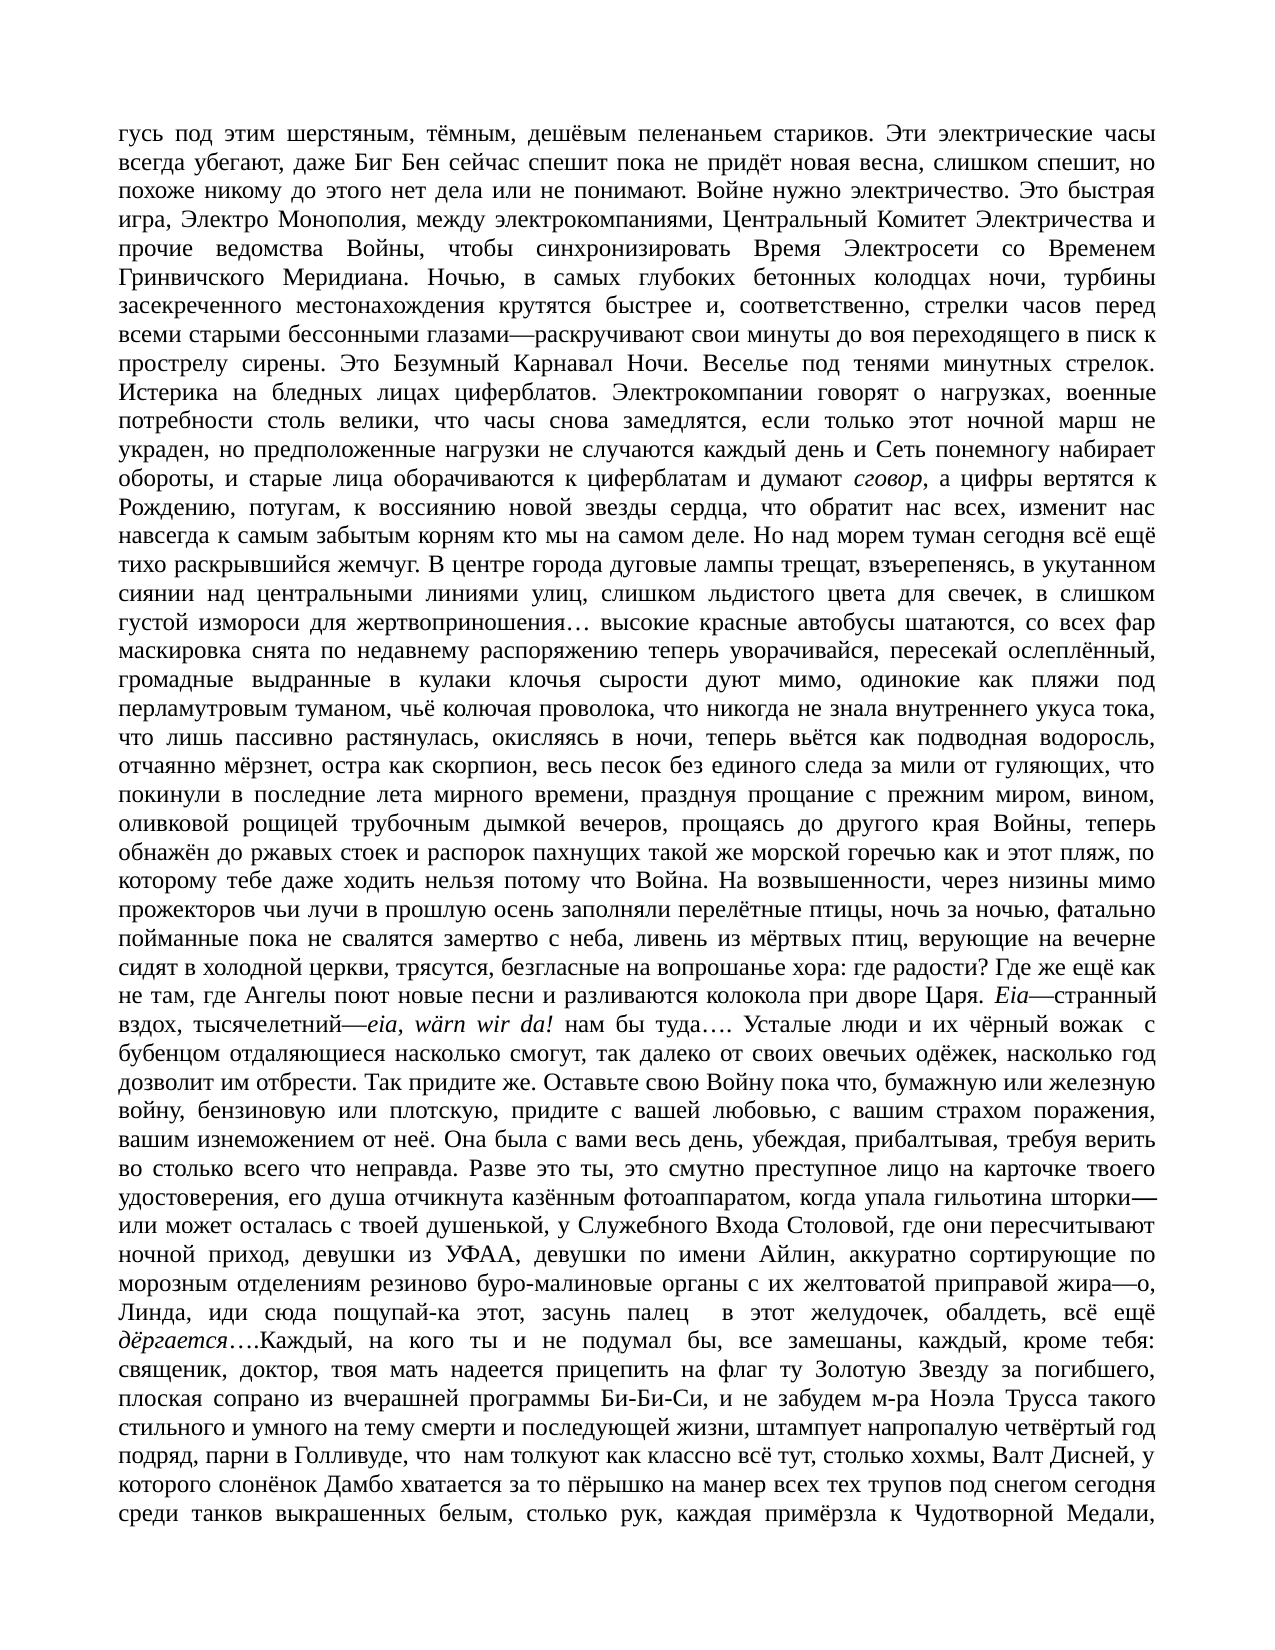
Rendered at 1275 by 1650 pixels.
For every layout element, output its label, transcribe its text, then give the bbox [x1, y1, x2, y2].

text гусь под этим шерстяным, тёмным, дешёвым пеленаньем стариков. Эти электрические часы всегда убегают, даже Биг Бен сейчас спешит пока не придёт новая весна, слишком спешит, но похоже никому до этого нет дела или не понимают. Войне нужно электричество. Это быстрая игра, Электро Монополия, между электрокомпаниями, Центральный Комитет Электричества и прочие ведомства Войны, чтобы синхронизировать Время Электросети со Временем Гринвичского Меридиана. Ночью, в самых глубоких бетонных колодцах ночи, турбины засекреченного местонахождения крутятся быстрее и, соответственно, стрелки часов перед всеми старыми бессонными глазами—раскручивают свои минуты до воя переходящего в писк к прострелу сирены. Это Безумный Карнавал Ночи. Веселье под тенями минутных стрелок. Истерика на бледных лицах циферблатов. Электрокомпании говорят о нагрузках, военные потребности столь велики, что часы снова замедлятся, если только этот ночной марш не украден, но предположенные нагрузки не случаются каждый день и Сеть понемногу набирает обороты, и старые лица оборачиваются к циферблатам и думают сговор, а цифры вертятся к Рождению, потугам, к воссиянию новой звезды сердца, что обратит нас всех, изменит нас навсегда к самым забытым корням кто мы на самом деле. Но над морем туман сегодня всё ещё тихо раскрывшийся жемчуг. В центре города дуговые лампы трещат, взъерепенясь, в укутанном сиянии над центральными линиями улиц, слишком льдистого цвета для свечек, в слишком густой измороси для жертвоприношения… высокие красные автобусы шатаются, со всех фар маскировка снята по недавнему распоряжению теперь уворачивайся, пересекай ослеплённый, громадные выдранные в кулаки клочья сырости дуют мимо, одинокие как пляжи под перламутровым туманом, чьё колючая проволока, что никогда не знала внутреннего укуса тока, что лишь пассивно растянулась, окисляясь в ночи, теперь вьётся как подводная водоросль, отчаянно мёрзнет, остра как скорпион, весь песок без единого следа за мили от гуляющих, что покинули в последние лета мирного времени, празднуя прощание с прежним миром, вином, оливковой рощицей трубочным дымкой вечеров, прощаясь до другого края Войны, теперь обнажён до ржавых стоек и распорок пахнущих такой же морской горечью как и этот пляж, по которому тебе даже ходить нельзя потому что Война. На возвышенности, через низины мимо прожекторов чьи лучи в прошлую осень заполняли перелётные птицы, ночь за ночью, фатально пойманные пока не свалятся замертво с неба, ливень из мёртвых птиц, верующие на вечерне сидят в холодной церкви, трясутся, безгласные на вопрошанье хора: где радости? Где же ещё как не там, где Ангелы поют новые песни и разливаются колокола при дворе Царя. Eia—странный вздох, тысячелетний—eia, wärn wir da! нам бы туда…. Усталые люди и их чёрный вожак с бубенцом отдаляющиеся насколько смогут, так далеко от своих овечьих одёжек, насколько год дозволит им отбрести. Так придите же. Оставьте свою Войну пока что, бумажную или железную войну, бензиновую или плотскую, придите с вашей любовью, с вашим страхом поражения, вашим изнеможением от неё. Она была с вами весь день, убеждая, прибалтывая, требуя верить во столько всего что неправда. Разве это ты, это смутно преступное лицо на карточке твоего удостоверения, его душа отчикнута казённым фотоаппаратом, когда упала гильотина шторки—или может осталась с твоей душенькой, у Служебного Входа Столовой, где они пересчитывают ночной приход, девушки из УФАА, девушки по имени Айлин, аккуратно сортирующие по морозным отделениям резиново буро-малиновые органы с их желтоватой приправой жира—о, Линда, иди сюда пощупай-ка этот, засунь палец в этот желудочек, обалдеть, всё ещё дёргается….Каждый, на кого ты и не подумал бы, все замешаны, каждый, кроме тебя: священик, доктор, твоя мать надеется прицепить на флаг ту Золотую Звезду за погибшего, плоская сопрано из вчерашней программы Би-Би-Си, и не забудем м-ра Ноэла Трусса такого стильного и умного на тему смерти и последующей жизни, штампует напропалую четвёртый год подряд, парни в Голливуде, что нам толкуют как классно всё тут, столько хохмы, Валт Дисней, у которого слонёнок Дамбо хватается за то пёрышко на манер всех тех трупов под снегом сегодня среди танков выкрашенных белым, столько рук, каждая примёрзла к Чудотворной Медали, [118, 118, 1157, 1527]
